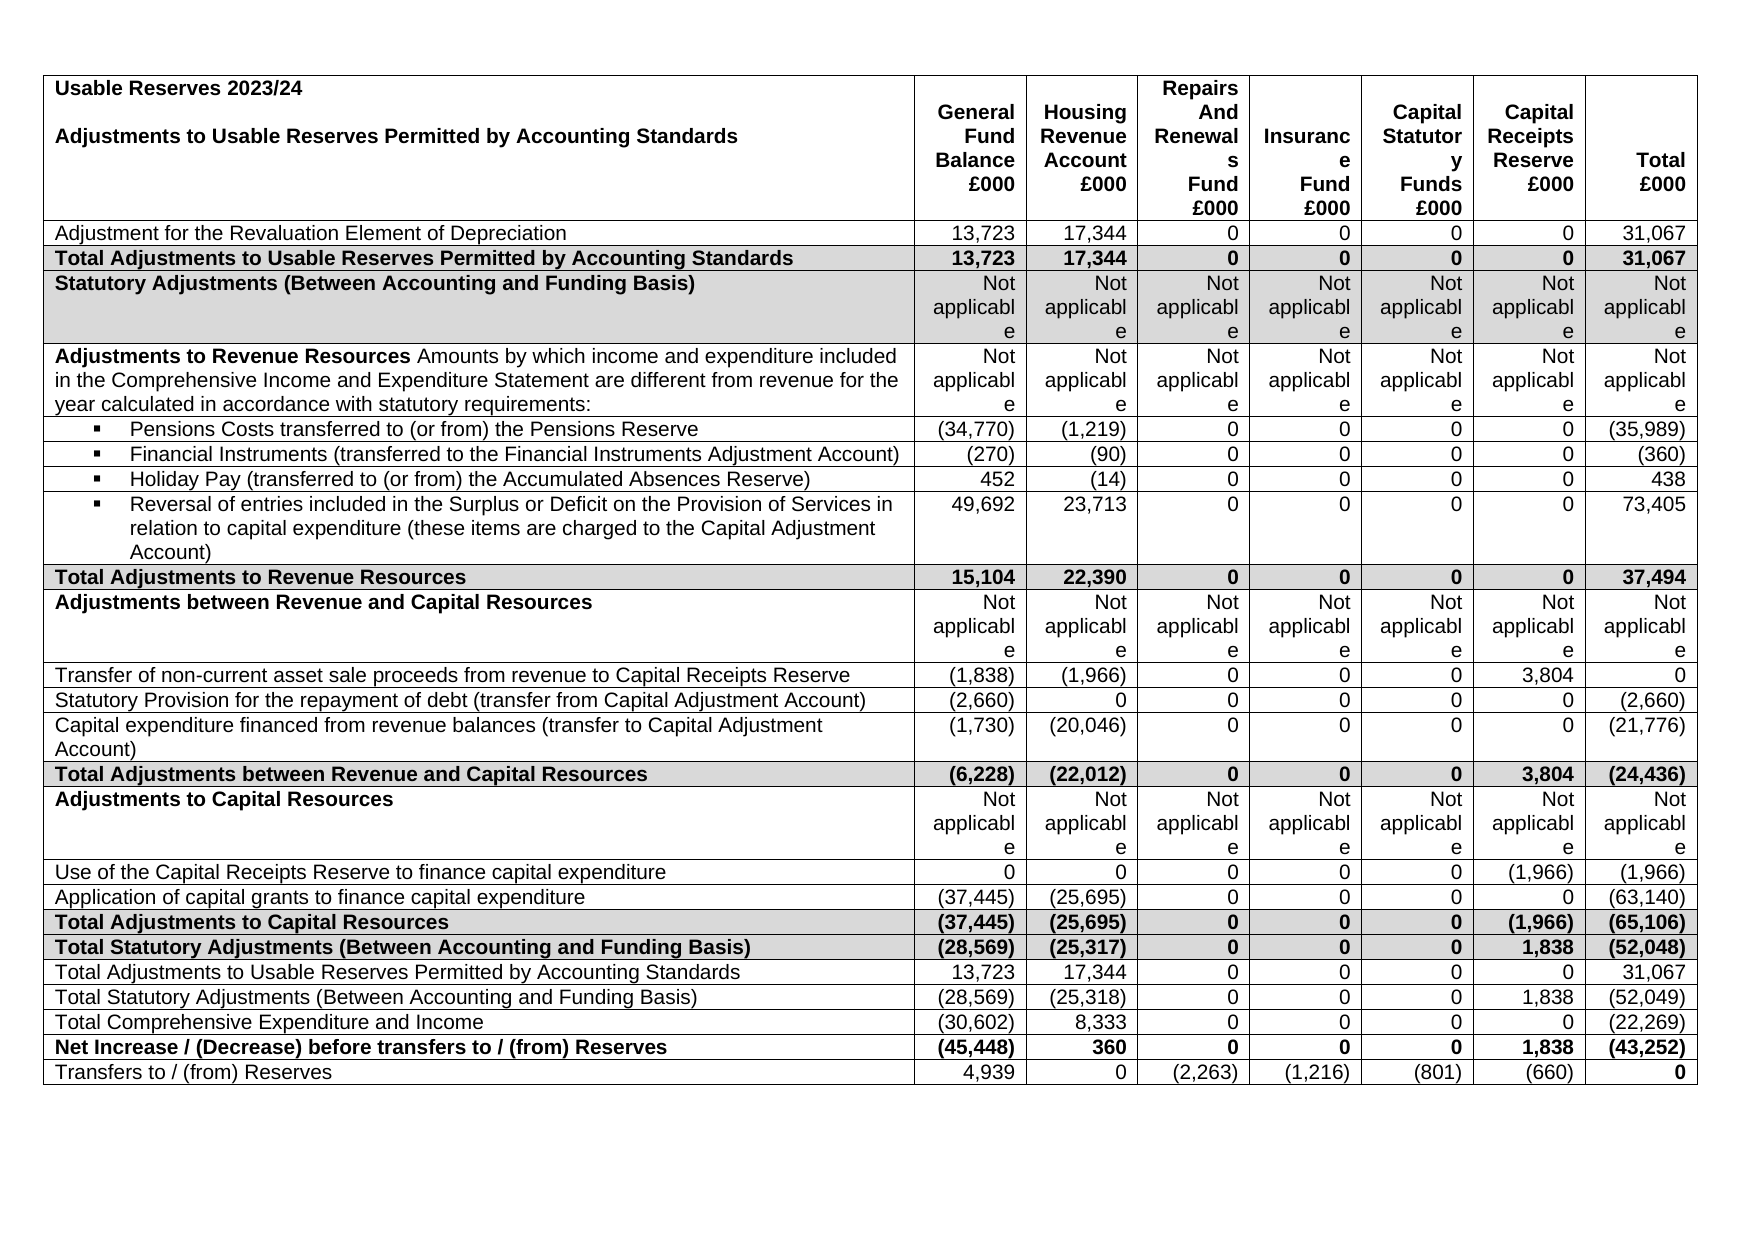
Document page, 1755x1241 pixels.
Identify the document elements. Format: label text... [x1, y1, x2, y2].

table_cell Not applicable [1362, 271, 1473, 343]
table_cell 0 [1138, 442, 1249, 466]
table_cell Total Adjustments to Revenue Resources [44, 565, 914, 589]
table_cell 0 [1250, 417, 1361, 441]
table_cell Not applicable [1027, 787, 1137, 859]
table_header Capital Receipts Reserve £000 [1474, 76, 1585, 220]
table_cell Not applicable [915, 590, 1026, 662]
table_cell 0 [1250, 246, 1361, 270]
table_cell Not applicable [1250, 344, 1361, 416]
table_cell Not applicable [1474, 344, 1585, 416]
table_cell 0 [1250, 688, 1361, 712]
table_cell 0 [915, 860, 1026, 884]
table_cell Transfer of non-current asset sale proceeds from revenue to Capital Receipts Reserve [44, 663, 914, 687]
table_cell (37,445) [915, 885, 1026, 909]
table_cell (801) [1362, 1060, 1473, 1084]
table_cell 0 [1138, 246, 1249, 270]
table_cell Not applicable [1138, 787, 1249, 859]
table_cell 0 [1250, 713, 1361, 761]
table_cell Application of capital grants to finance capital expenditure [44, 885, 914, 909]
table_cell 8,333 [1027, 1010, 1137, 1034]
table_cell (14) [1027, 467, 1137, 491]
table_cell (1,219) [1027, 417, 1137, 441]
table_cell 0 [1138, 417, 1249, 441]
table_cell (20,046) [1027, 713, 1137, 761]
table_cell (1,966) [1474, 910, 1585, 934]
table_cell Not applicable [1362, 344, 1473, 416]
table_cell (65,106) [1586, 910, 1697, 934]
table_cell Not applicable [1027, 590, 1137, 662]
table_cell (270) [915, 442, 1026, 466]
table_cell Not applicable [1250, 590, 1361, 662]
table_cell 3,804 [1474, 663, 1585, 687]
table_cell Not applicable [1250, 271, 1361, 343]
table_cell 0 [1138, 565, 1249, 589]
table_cell (660) [1474, 1060, 1585, 1084]
table_cell (1,730) [915, 713, 1026, 761]
table_cell (52,048) [1586, 935, 1697, 959]
table_cell 0 [1362, 860, 1473, 884]
table_cell Total Statutory Adjustments (Between Accounting and Funding Basis) [44, 985, 914, 1009]
table_cell Financial Instruments (transferred to the Financial Instruments Adjustment Account) [44, 442, 914, 466]
table_cell 4,939 [915, 1060, 1026, 1084]
table_cell 0 [1362, 246, 1473, 270]
table_cell 0 [1362, 762, 1473, 786]
table_cell Not applicable [1138, 271, 1249, 343]
table_cell 1,838 [1474, 985, 1585, 1009]
table_cell 0 [1362, 1010, 1473, 1034]
table_cell (6,228) [915, 762, 1026, 786]
table_cell 0 [1362, 885, 1473, 909]
table_cell 0 [1138, 910, 1249, 934]
table_cell Not applicable [915, 787, 1026, 859]
table_cell (1,966) [1474, 860, 1585, 884]
table_cell 0 [1474, 417, 1585, 441]
table_cell (1,966) [1027, 663, 1137, 687]
table_cell Not applicable [1138, 590, 1249, 662]
table_cell Use of the Capital Receipts Reserve to finance capital expenditure [44, 860, 914, 884]
table_cell (2,660) [915, 688, 1026, 712]
table_cell Not applicable [1027, 344, 1137, 416]
table_cell 0 [1250, 985, 1361, 1009]
table_cell 17,344 [1027, 221, 1137, 245]
table_cell Total Adjustments to Capital Resources [44, 910, 914, 934]
table_cell 17,344 [1027, 246, 1137, 270]
table_cell 0 [1474, 688, 1585, 712]
table_cell Total Adjustments to Usable Reserves Permitted by Accounting Standards [44, 960, 914, 984]
table_cell 0 [1362, 565, 1473, 589]
table_cell 15,104 [915, 565, 1026, 589]
table_cell (2,660) [1586, 688, 1697, 712]
table_cell 0 [1250, 221, 1361, 245]
table_cell 0 [1138, 1010, 1249, 1034]
table_cell 0 [1138, 960, 1249, 984]
table_header General Fund Balance £000 [915, 76, 1026, 220]
table_cell 0 [1474, 713, 1585, 761]
table_cell Not applicable [1586, 344, 1697, 416]
table_cell (25,317) [1027, 935, 1137, 959]
table_cell 0 [1027, 860, 1137, 884]
table_cell 0 [1362, 492, 1473, 564]
table_cell 0 [1138, 713, 1249, 761]
table_cell Not applicable [915, 344, 1026, 416]
table_cell 0 [1474, 442, 1585, 466]
table_cell Not applicable [1138, 344, 1249, 416]
table_cell Transfers to / (from) Reserves [44, 1060, 914, 1084]
table_cell (34,770) [915, 417, 1026, 441]
table_cell 31,067 [1586, 960, 1697, 984]
table_cell 49,692 [915, 492, 1026, 564]
table_cell Not applicable [1474, 787, 1585, 859]
table_cell (22,012) [1027, 762, 1137, 786]
table_header Housing Revenue Account £000 [1027, 76, 1137, 220]
table_cell (25,695) [1027, 910, 1137, 934]
table_cell Not applicable [1027, 271, 1137, 343]
table_cell (52,049) [1586, 985, 1697, 1009]
table_cell (28,569) [915, 935, 1026, 959]
table_cell 0 [1474, 492, 1585, 564]
table_cell 0 [1250, 860, 1361, 884]
table_cell (28,569) [915, 985, 1026, 1009]
table_cell 0 [1250, 960, 1361, 984]
table_cell 0 [1362, 467, 1473, 491]
table_cell 0 [1138, 860, 1249, 884]
table_cell 0 [1250, 442, 1361, 466]
table_cell 0 [1362, 663, 1473, 687]
table_cell 0 [1138, 688, 1249, 712]
table_cell 0 [1586, 1060, 1697, 1084]
table_cell 0 [1362, 910, 1473, 934]
table_cell Holiday Pay (transferred to (or from) the Accumulated Absences Reserve) [44, 467, 914, 491]
table_cell Statutory Provision for the repayment of debt (transfer from Capital Adjustment Account) [44, 688, 914, 712]
table_cell 37,494 [1586, 565, 1697, 589]
table_cell Total Statutory Adjustments (Between Accounting and Funding Basis) [44, 935, 914, 959]
table_cell (1,216) [1250, 1060, 1361, 1084]
table_cell 0 [1362, 935, 1473, 959]
table_header Capital Statutory Funds £000 [1362, 76, 1473, 220]
table_cell 0 [1586, 663, 1697, 687]
table_cell (21,776) [1586, 713, 1697, 761]
table_cell 13,723 [915, 960, 1026, 984]
table_cell 360 [1027, 1035, 1137, 1059]
table_cell 0 [1474, 565, 1585, 589]
table_cell 17,344 [1027, 960, 1137, 984]
table_cell (1,966) [1586, 860, 1697, 884]
table_cell 0 [1362, 442, 1473, 466]
table_cell 0 [1250, 935, 1361, 959]
table_cell 3,804 [1474, 762, 1585, 786]
table_cell (2,263) [1138, 1060, 1249, 1084]
table_header Total £000 [1586, 76, 1697, 220]
table_cell 0 [1027, 688, 1137, 712]
table_cell 0 [1138, 221, 1249, 245]
table_header Repairs And Renewals Fund £000 [1138, 76, 1249, 220]
table_cell (24,436) [1586, 762, 1697, 786]
table_cell Net Increase / (Decrease) before transfers to / (from) Reserves [44, 1035, 914, 1059]
table_cell 0 [1362, 960, 1473, 984]
table_cell Not applicable [915, 271, 1026, 343]
table_cell Capital expenditure financed from revenue balances (transfer to Capital Adjustment Account) [44, 713, 914, 761]
table_cell Adjustments to Revenue Resources Amounts by which income and expenditure included in the Comprehensive Income and Expenditure Statement are different from revenue for the year calculated in accordance with statutory requirements: [44, 344, 914, 416]
table_cell 0 [1362, 417, 1473, 441]
table_cell 31,067 [1586, 221, 1697, 245]
table_cell 0 [1474, 221, 1585, 245]
table_cell (360) [1586, 442, 1697, 466]
table_cell 0 [1138, 467, 1249, 491]
table_cell 0 [1138, 663, 1249, 687]
table_cell (30,602) [915, 1010, 1026, 1034]
table_cell 0 [1474, 467, 1585, 491]
table_cell 23,713 [1027, 492, 1137, 564]
table_cell 13,723 [915, 221, 1026, 245]
table_cell 0 [1474, 246, 1585, 270]
table_cell 0 [1474, 1010, 1585, 1034]
table_header Insurance Fund £000 [1250, 76, 1361, 220]
table_cell 1,838 [1474, 1035, 1585, 1059]
table_cell Not applicable [1474, 271, 1585, 343]
table_cell (35,989) [1586, 417, 1697, 441]
table_cell (1,838) [915, 663, 1026, 687]
table_cell (45,448) [915, 1035, 1026, 1059]
table_cell 73,405 [1586, 492, 1697, 564]
table_cell Adjustment for the Revaluation Element of Depreciation [44, 221, 914, 245]
table_cell Adjustments between Revenue and Capital Resources [44, 590, 914, 662]
table_cell Not applicable [1586, 271, 1697, 343]
table_cell 0 [1362, 985, 1473, 1009]
table_cell 0 [1250, 467, 1361, 491]
table_cell Not applicable [1586, 590, 1697, 662]
table_cell 0 [1250, 565, 1361, 589]
table_cell Adjustments to Capital Resources [44, 787, 914, 859]
table_cell 0 [1138, 885, 1249, 909]
table_cell 0 [1027, 1060, 1137, 1084]
table_cell 31,067 [1586, 246, 1697, 270]
table_cell 0 [1474, 885, 1585, 909]
table_cell 0 [1362, 713, 1473, 761]
table_cell (22,269) [1586, 1010, 1697, 1034]
table_cell Not applicable [1474, 590, 1585, 662]
table_cell 0 [1362, 1035, 1473, 1059]
table_cell (43,252) [1586, 1035, 1697, 1059]
table_cell 0 [1362, 688, 1473, 712]
table_cell 1,838 [1474, 935, 1585, 959]
table_cell Not applicable [1362, 787, 1473, 859]
table_cell Statutory Adjustments (Between Accounting and Funding Basis) [44, 271, 914, 343]
table_cell 0 [1250, 762, 1361, 786]
table_cell 0 [1474, 960, 1585, 984]
table_cell (25,318) [1027, 985, 1137, 1009]
table_cell 0 [1250, 910, 1361, 934]
table_header Usable Reserves 2023/24 Adjustments to Usable Reserves Permitted by Accounting Standards [44, 76, 914, 220]
table_cell 452 [915, 467, 1026, 491]
table_cell 0 [1250, 885, 1361, 909]
table_cell Not applicable [1362, 590, 1473, 662]
table_cell 0 [1138, 985, 1249, 1009]
table_cell 0 [1250, 1010, 1361, 1034]
table_cell Total Comprehensive Expenditure and Income [44, 1010, 914, 1034]
table_cell (90) [1027, 442, 1137, 466]
table_cell 22,390 [1027, 565, 1137, 589]
table_cell 0 [1362, 221, 1473, 245]
table_cell 0 [1250, 492, 1361, 564]
table_cell Not applicable [1586, 787, 1697, 859]
table_cell 0 [1138, 492, 1249, 564]
table_cell Reversal of entries included in the Surplus or Deficit on the Provision of Services in relation to capital expenditure (these items are charged to the Capital Adjustment Account) [44, 492, 914, 564]
table_cell (25,695) [1027, 885, 1137, 909]
table_cell (63,140) [1586, 885, 1697, 909]
table_cell 0 [1250, 1035, 1361, 1059]
table_cell Total Adjustments to Usable Reserves Permitted by Accounting Standards [44, 246, 914, 270]
table_cell Pensions Costs transferred to (or from) the Pensions Reserve [44, 417, 914, 441]
table_cell 0 [1250, 663, 1361, 687]
table_cell 13,723 [915, 246, 1026, 270]
table_cell (37,445) [915, 910, 1026, 934]
table_cell 0 [1138, 1035, 1249, 1059]
table_cell 0 [1138, 762, 1249, 786]
table_cell 438 [1586, 467, 1697, 491]
table_cell Not applicable [1250, 787, 1361, 859]
table_cell 0 [1138, 935, 1249, 959]
table_cell Total Adjustments between Revenue and Capital Resources [44, 762, 914, 786]
